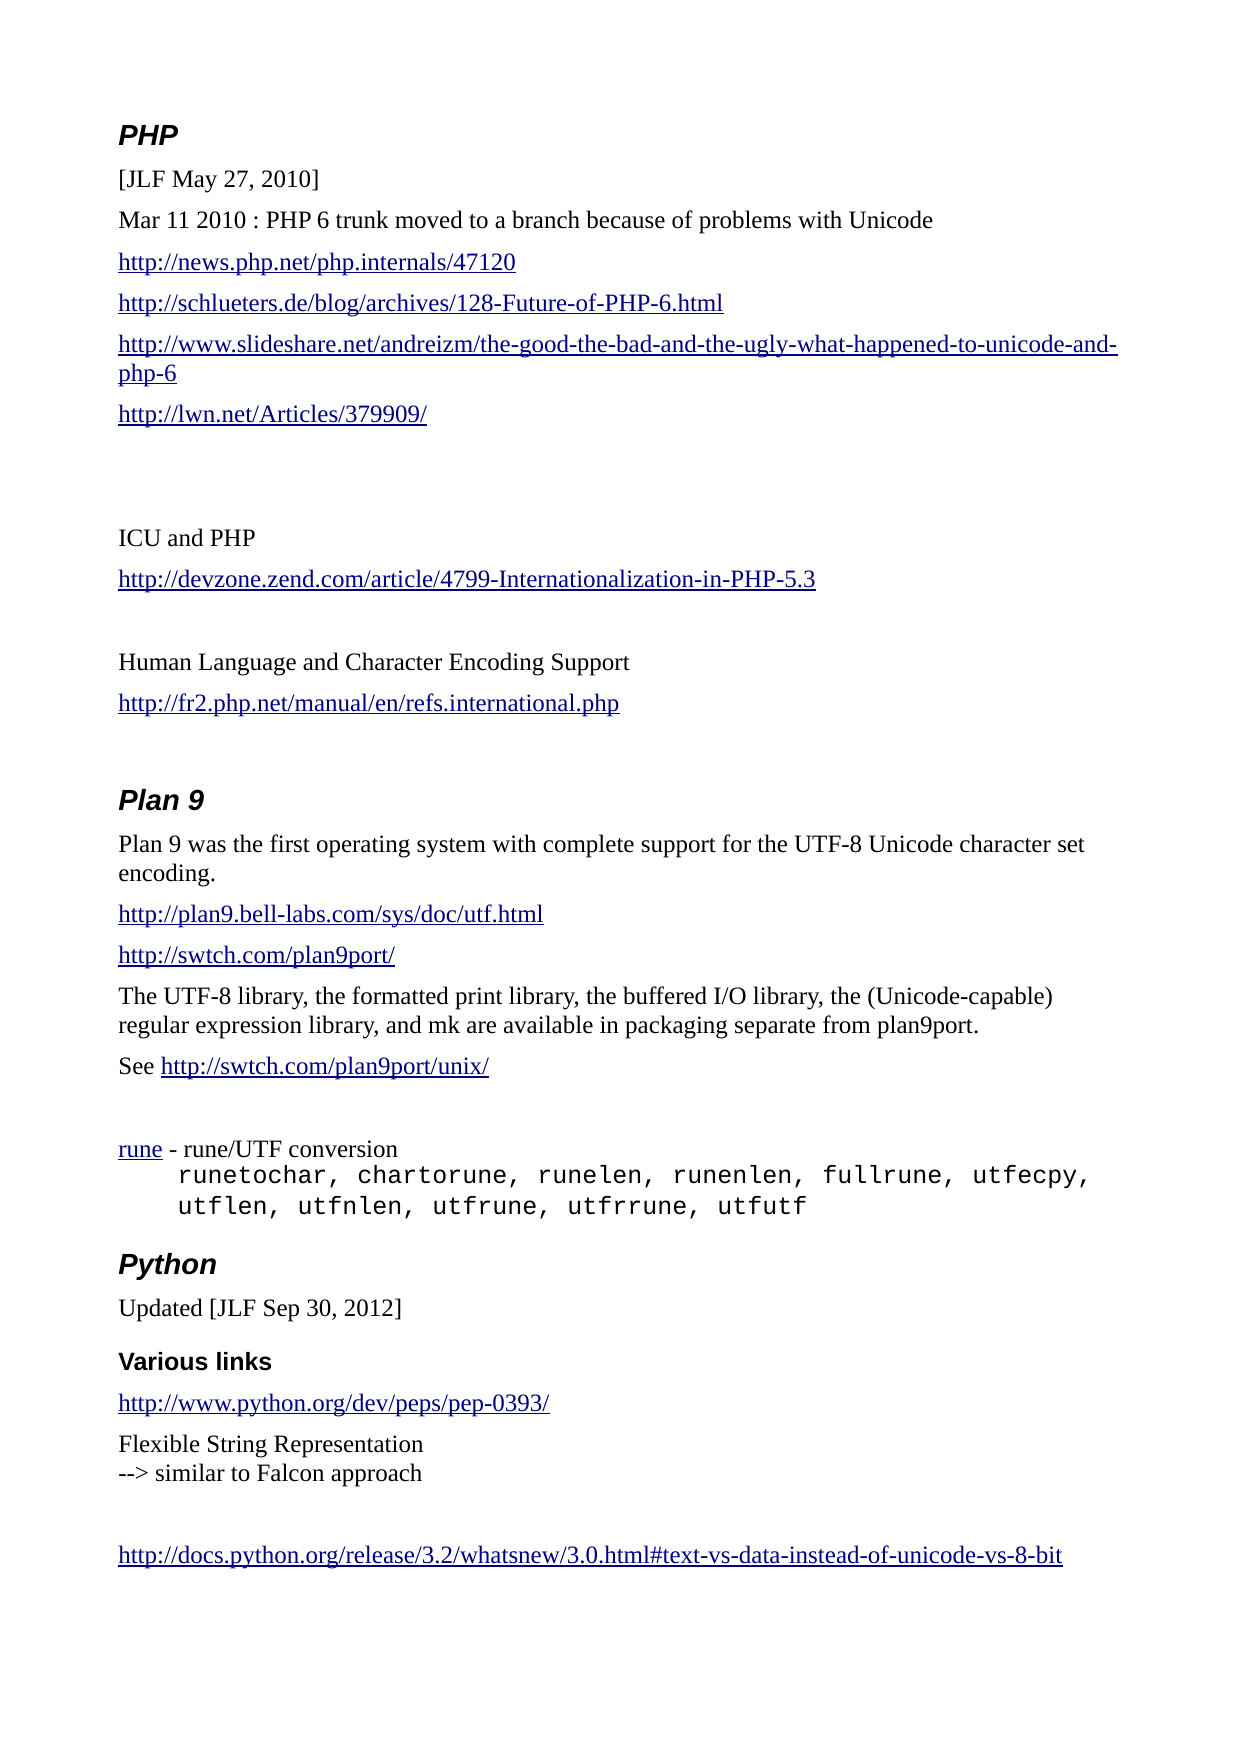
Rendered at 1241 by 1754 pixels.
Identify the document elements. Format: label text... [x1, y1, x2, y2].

list runetochar, chartorune, runelen, runenlen, fullrune, utfecpy, utflen, utfnlen, utfrune, utfrrune, utfutf [177, 1163, 1122, 1222]
text http://www.python.org/dev/peps/pep-0393/ [118, 1388, 1122, 1417]
text http://www.slideshare.net/andreizm/the-good-the-bad-and-the-ugly-what-happened-to-unicode-and-php-6 [118, 329, 1122, 387]
text Plan 9 was the first operating system with complete support for the UTF-8 Unicode character set encoding. [118, 829, 1122, 886]
subtitle PHP [118, 118, 1122, 152]
text Mar 11 2010 : PHP 6 trunk moved to a branch because of problems with Unicode [118, 205, 1122, 234]
subtitle Plan 9 [118, 783, 1122, 816]
text ICU and PHP [118, 523, 1122, 552]
text http://docs.python.org/release/3.2/whatsnew/3.0.html#text-vs-data-instead-of-unicode-vs-8-bit [118, 1540, 1122, 1569]
text http://lwn.net/Articles/379909/ [118, 399, 1122, 428]
text http://devzone.zend.com/article/4799-Internationalization-in-PHP-5.3 [118, 564, 1122, 593]
text Human Language and Character Encoding Support [118, 647, 1122, 675]
text http://swtch.com/plan9port/ [118, 940, 1122, 969]
text Flexible String Representation --> similar to Falcon approach [118, 1429, 1122, 1487]
subtitle Various links [118, 1347, 1122, 1375]
text The UTF-8 library, the formatted print library, the buffered I/O library, the (Unicode-capable) regular expression library, and mk are available in packaging separate from plan9port. [118, 981, 1122, 1039]
text http://news.php.net/php.internals/47120 [118, 247, 1122, 275]
text http://fr2.php.net/manual/en/refs.international.php [118, 688, 1122, 717]
text http://schlueters.de/blog/archives/128-Future-of-PHP-6.html [118, 288, 1122, 317]
subtitle Python [118, 1247, 1122, 1280]
text Updated [JLF Sep 30, 2012] [118, 1293, 1122, 1322]
text [JLF May 27, 2010] [118, 164, 1122, 193]
text See http://swtch.com/plan9port/unix/ [118, 1051, 1122, 1080]
subtitle rune - rune/UTF conversion [118, 1134, 1122, 1163]
text http://plan9.bell-labs.com/sys/doc/utf.html [118, 899, 1122, 928]
